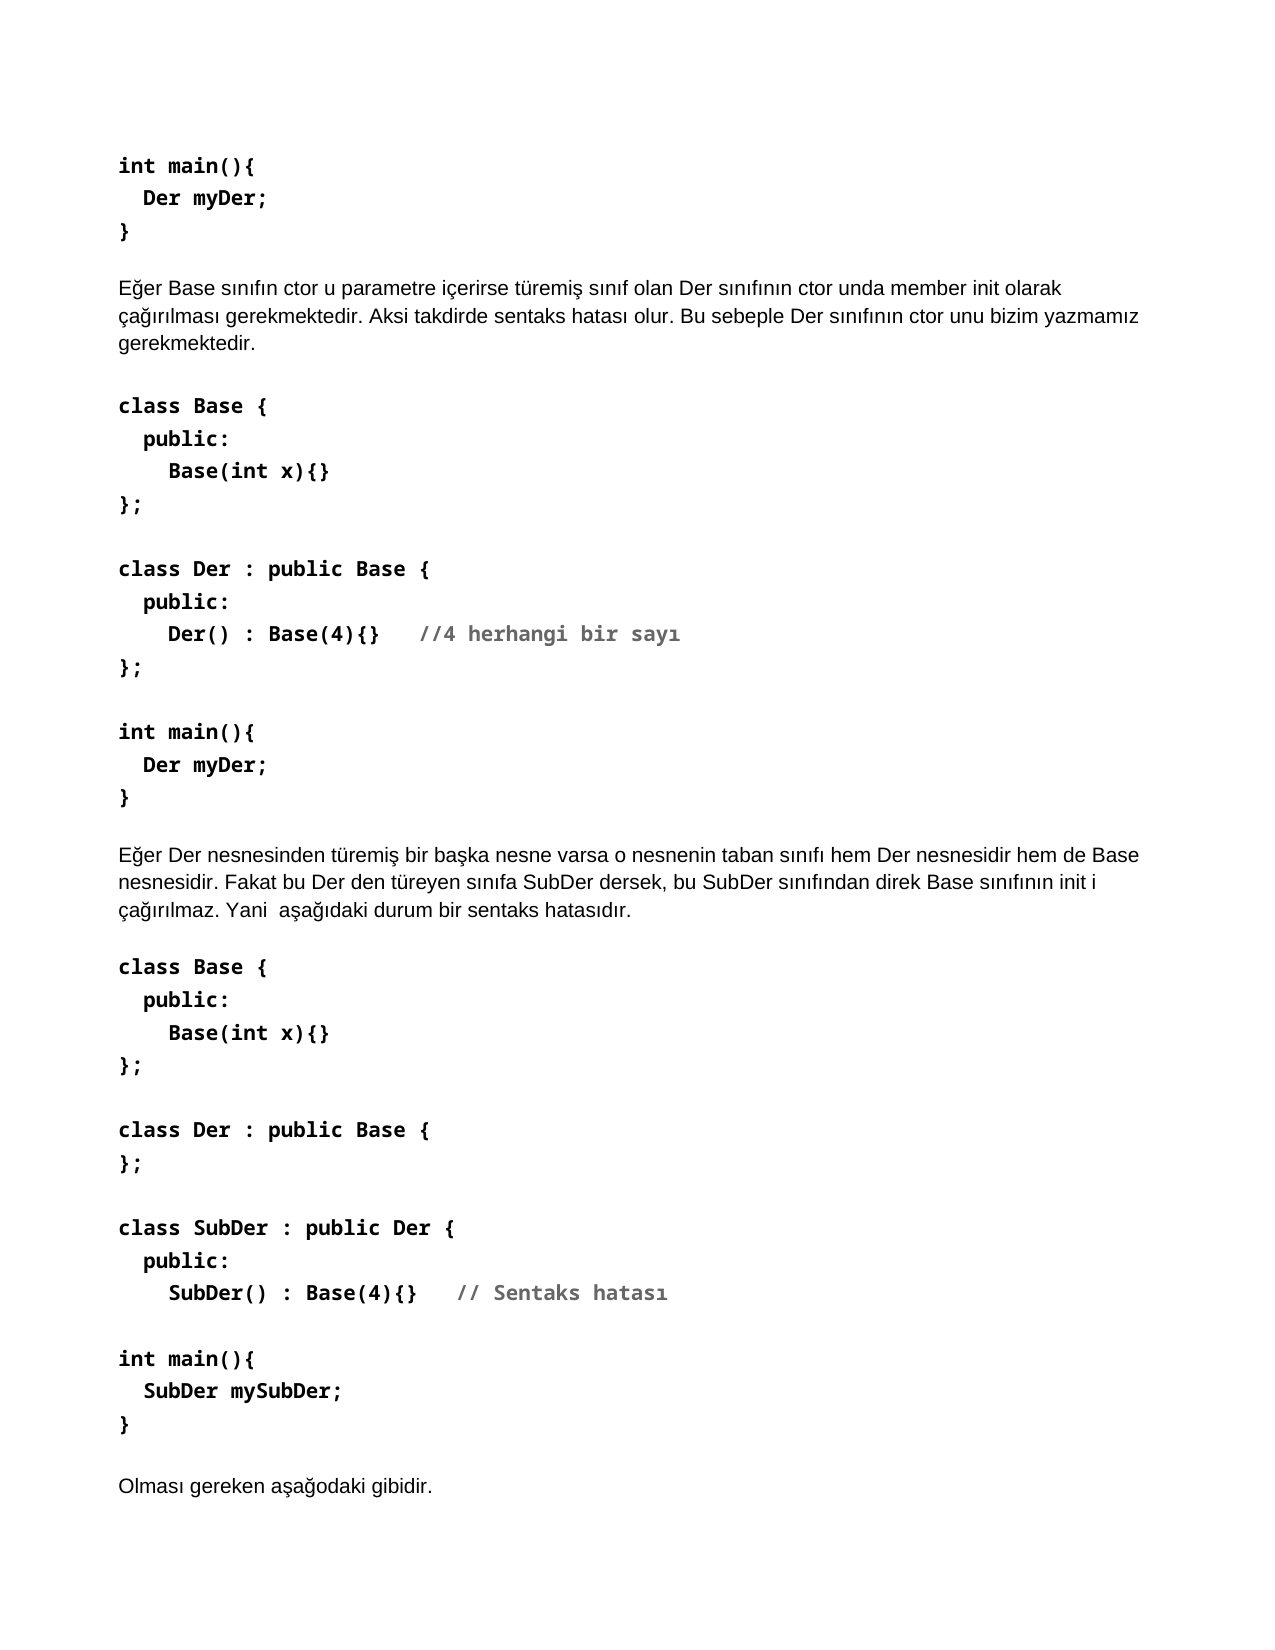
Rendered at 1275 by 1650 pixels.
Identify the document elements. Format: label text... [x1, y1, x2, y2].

text int main(){ [118, 717, 1157, 746]
text } [118, 216, 1157, 244]
text Der myDer; [118, 183, 1157, 212]
text }; [118, 1148, 1157, 1177]
text class SubDer : public Der { [118, 1213, 1157, 1242]
text Olması gereken aşağodaki gibidir. [118, 1474, 1157, 1498]
text Eğer Base sınıfın ctor u parametre içerirse türemiş sınıf olan Der sınıfının ctor unda member init olarak çağırılması gerekmektedir. Aksi takdirde sentaks hatası olur. Bu sebeple Der sınıfının ctor unu bizim yazmamız gerekmektedir. [118, 276, 1157, 355]
text }; [118, 489, 1157, 517]
text class Base { [118, 391, 1157, 419]
text class Der : public Base { [118, 554, 1157, 583]
text Eğer Der nesnesinden türemiş bir başka nesne varsa o nesnenin taban sınıfı hem Der nesnesidir hem de Base nesnesidir. Fakat bu Der den türeyen sınıfa SubDer dersek, bu SubDer sınıfından direk Base sınıfının init i çağırılmaz. Yani aşağıdaki durum bir sentaks hatasıdır. [118, 842, 1157, 921]
text class Base { [118, 952, 1157, 981]
text SubDer mySubDer; [118, 1376, 1157, 1405]
text public: [118, 424, 1157, 452]
text int main(){ [118, 151, 1157, 179]
text public: [118, 587, 1157, 615]
text Base(int x){} [118, 456, 1157, 485]
text Der myDer; [118, 750, 1157, 778]
text int main(){ [118, 1344, 1157, 1372]
text SubDer() : Base(4){} // Sentaks hatası [118, 1278, 1157, 1307]
text } [118, 1409, 1157, 1437]
text Der() : Base(4){} //4 herhangi bir sayı [118, 619, 1157, 648]
text }; [118, 652, 1157, 680]
text class Der : public Base { [118, 1116, 1157, 1144]
text } [118, 782, 1157, 811]
text public: [118, 985, 1157, 1013]
text public: [118, 1246, 1157, 1274]
text }; [118, 1050, 1157, 1079]
text Base(int x){} [118, 1018, 1157, 1046]
